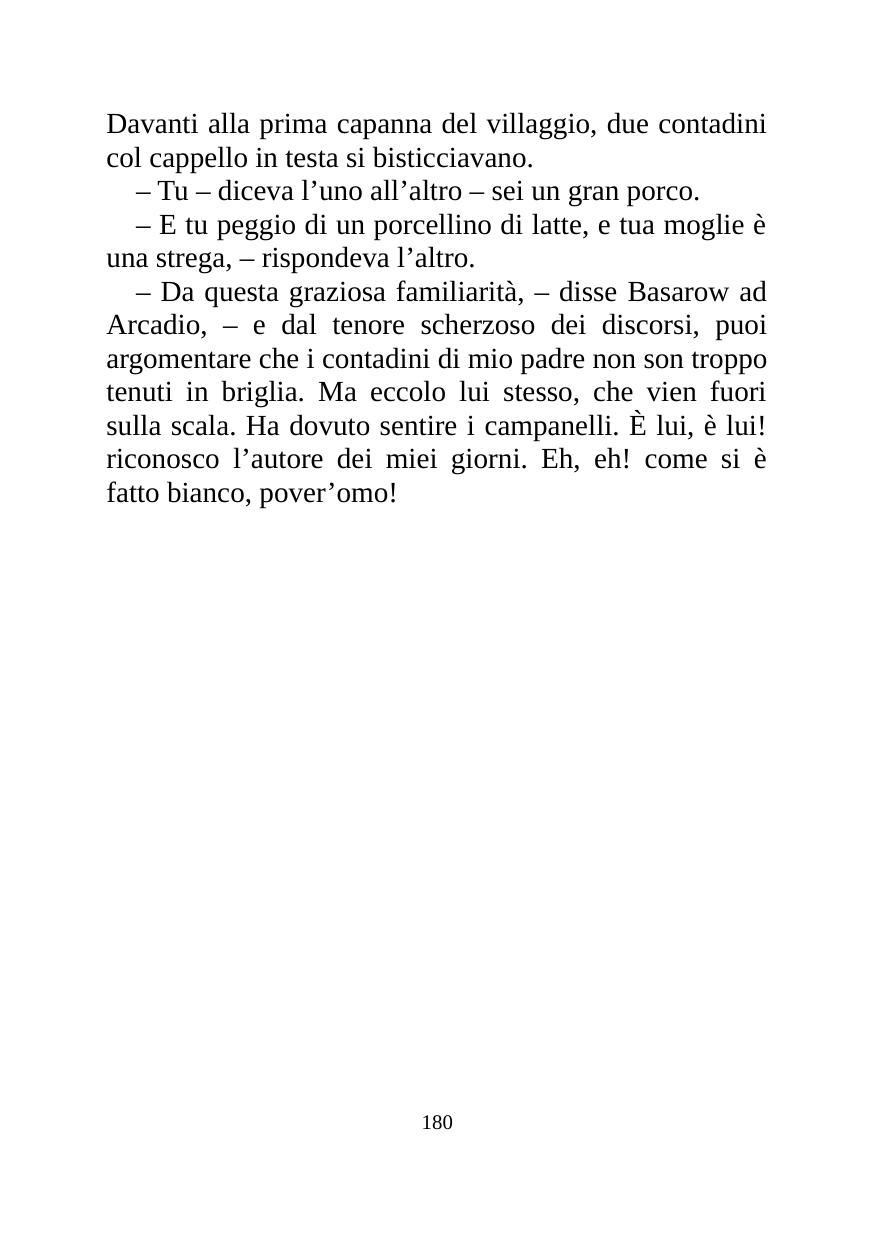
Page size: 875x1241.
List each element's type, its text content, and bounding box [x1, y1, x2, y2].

text – Tu – diceva l’uno all’altro – sei un gran porco. [106, 173, 768, 207]
text Davanti alla prima capanna del villaggio, due contadini col cappello in testa si bisticciavano. [106, 106, 768, 173]
text – Da questa graziosa familiarità, – disse Basarow ad Arcadio, – e dal tenore scherzoso dei discorsi, puoi argomentare che i contadini di mio padre non son troppo tenuti in briglia. Ma eccolo lui stesso, che vien fuori sulla scala. Ha dovuto sentire i campanelli. È lui, è lui! riconosco l’autore dei miei giorni. Eh, eh! come si è fatto bianco, pover’omo! [106, 274, 768, 509]
text – E tu peggio di un porcellino di latte, e tua moglie è una strega, – rispondeva l’altro. [106, 207, 768, 274]
